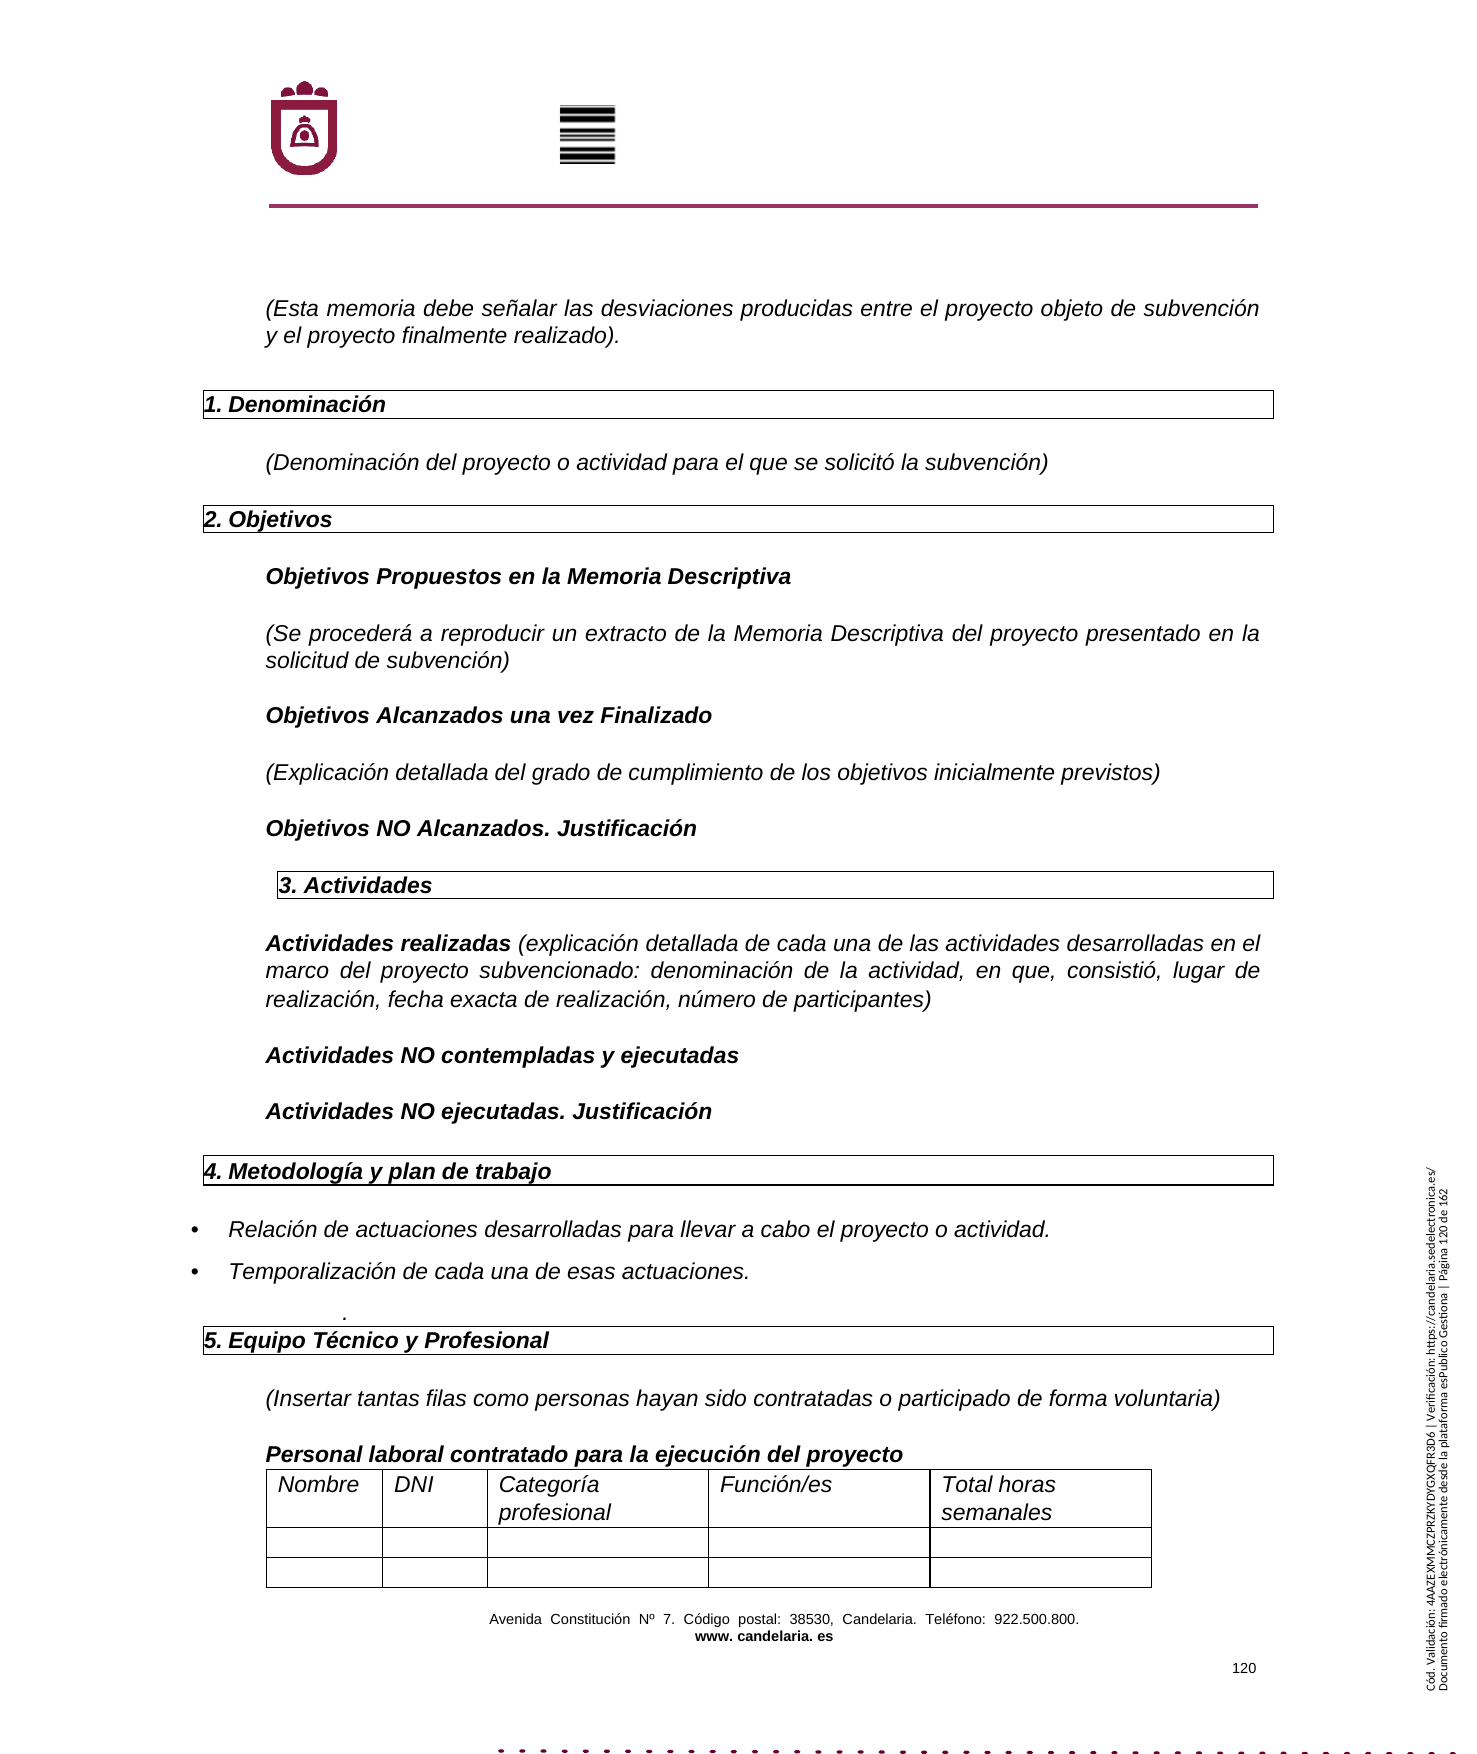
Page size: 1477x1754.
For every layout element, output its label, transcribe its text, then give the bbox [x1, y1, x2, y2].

table_cell [709, 1558, 929, 1587]
subtitle Personal laboral contratado para la ejecución del proyecto [265, 1441, 1263, 1467]
subtitle Objetivos NO Alcanzados. Justificación [265, 814, 1263, 841]
table_cell [931, 1558, 1151, 1587]
text (Insertar tantas filas como personas hayan sido contratadas o participado de forma voluntaria) [265, 1385, 1263, 1411]
table_header Función/es [709, 1470, 929, 1527]
table_cell [267, 1528, 382, 1557]
subtitle Objetivos Propuestos en la Memoria Descriptiva [265, 563, 1263, 589]
table_header Nombre [267, 1470, 382, 1527]
list Objetivos [204, 506, 1273, 532]
list Denominación [204, 391, 1273, 418]
table_header Categoría profesional [488, 1470, 708, 1527]
subtitle Actividades NO ejecutadas. Justificación [265, 1098, 1263, 1125]
table_cell [931, 1528, 1151, 1557]
list Equipo Técnico y Profesional [204, 1327, 1273, 1354]
text (Denominación del proyecto o actividad para el que se solicitó la subvención) [265, 449, 1263, 475]
text Objetivos Alcanzados una vez Finalizado [265, 702, 1263, 729]
table_cell [488, 1528, 708, 1557]
text (Se procederá a reproducir un extracto de la Memoria Descriptiva del proyecto presentado en la solicitud de subvención) [265, 619, 1263, 673]
table_cell [383, 1528, 487, 1557]
list Temporalización de cada una de esas actuaciones. [191, 1258, 1263, 1284]
text (Esta memoria debe señalar las desviaciones producidas entre el proyecto objeto de subvención y el proyecto finalmente realizado). [265, 295, 1263, 349]
text 3. Actividades [278, 872, 1273, 898]
text . [342, 1299, 1263, 1325]
list Metodología y plan de trabajo [204, 1156, 1273, 1184]
list Relación de actuaciones desarrolladas para llevar a cabo el proyecto o actividad. [191, 1216, 1263, 1242]
table_cell [488, 1558, 708, 1587]
table_header DNI [383, 1470, 487, 1527]
table_cell [709, 1528, 929, 1557]
text (Explicación detallada del grado de cumplimiento de los objetivos inicialmente previstos) [265, 759, 1263, 785]
table_cell [267, 1558, 382, 1587]
table_cell [383, 1558, 487, 1587]
table_header Total horas semanales [931, 1470, 1151, 1527]
text Actividades NO contempladas y ejecutadas [265, 1042, 1263, 1068]
text Actividades realizadas (explicación detallada de cada una de las actividades desarrolladas en el marco del proyecto subvencionado: denominación de la actividad, en que, consistió, lugar de realización, fecha exacta de realización, número de participantes) [265, 929, 1263, 1012]
